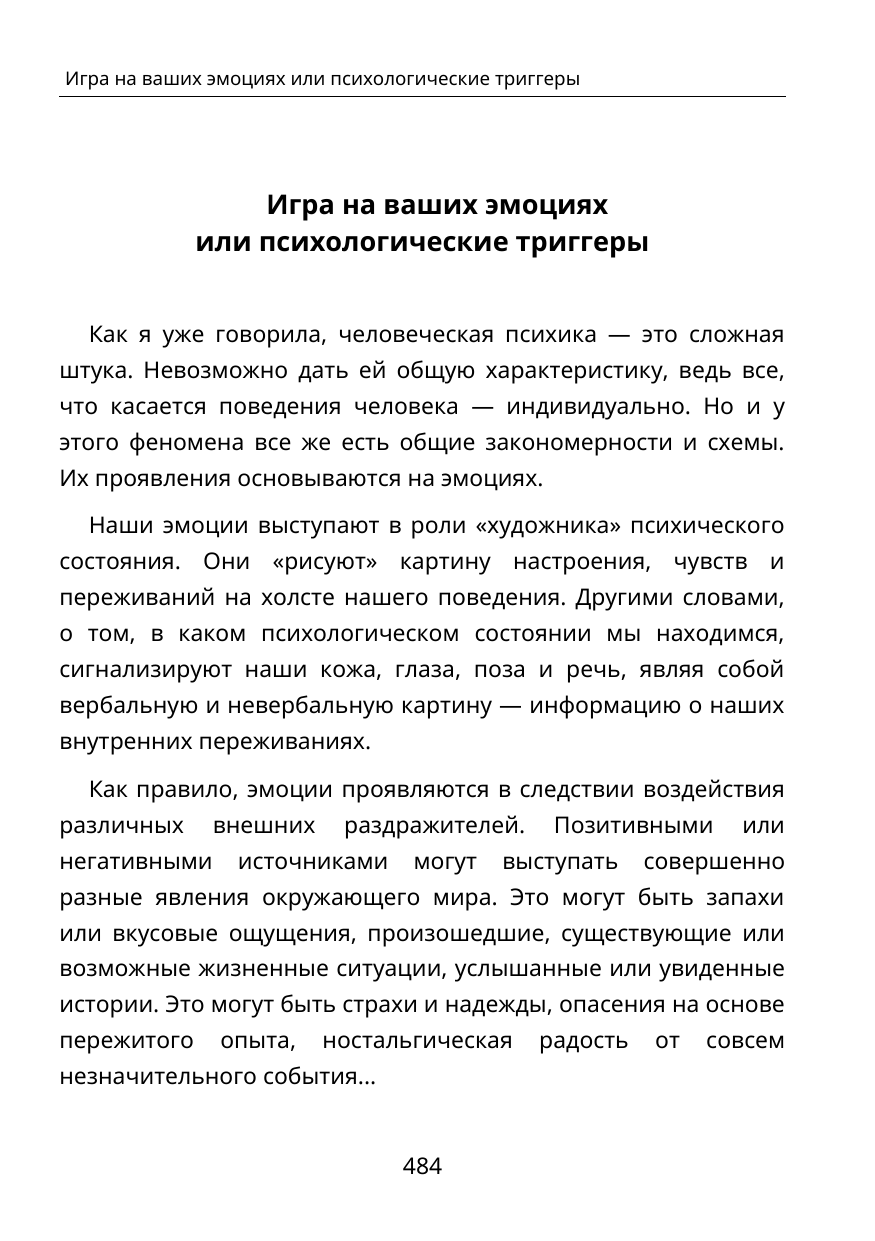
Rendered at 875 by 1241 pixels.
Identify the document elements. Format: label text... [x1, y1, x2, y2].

text Наши эмоции выступают в роли «художника» психического состояния. Они «рисуют» картину настроения, чувств и переживаний на холсте нашего поведения. Другими словами, о том, в каком психологическом состоянии мы находимся, сигнализируют наши кожа, глаза, поза и речь, являя собой вербальную и невербальную картину — информацию о наших внутренних переживаниях. [59, 509, 786, 756]
subtitle Игра на ваших эмоциях или психологические триггеры [59, 185, 786, 259]
text Как правило, эмоции проявляются в следствии воздействия различных внешних раздражителей. Позитивными или негативными источниками могут выступать совершенно разные явления окружающего мира. Это могут быть запахи или вкусовые ощущения, произошедшие, существующие или возможные жизненные ситуации, услышанные или увиденные истории. Это могут быть страхи и надежды, опасения на основе пережитого опыта, ностальгическая радость от совсем незначительного события... [59, 773, 786, 1091]
text Как я уже говорила, человеческая психика — это сложная штука. Невозможно дать ей общую характеристику, ведь все, что касается поведения человека — индивидуально. Но и у этого феномена все же есть общие закономерности и схемы. Их проявления основываются на эмоциях. [59, 318, 786, 493]
